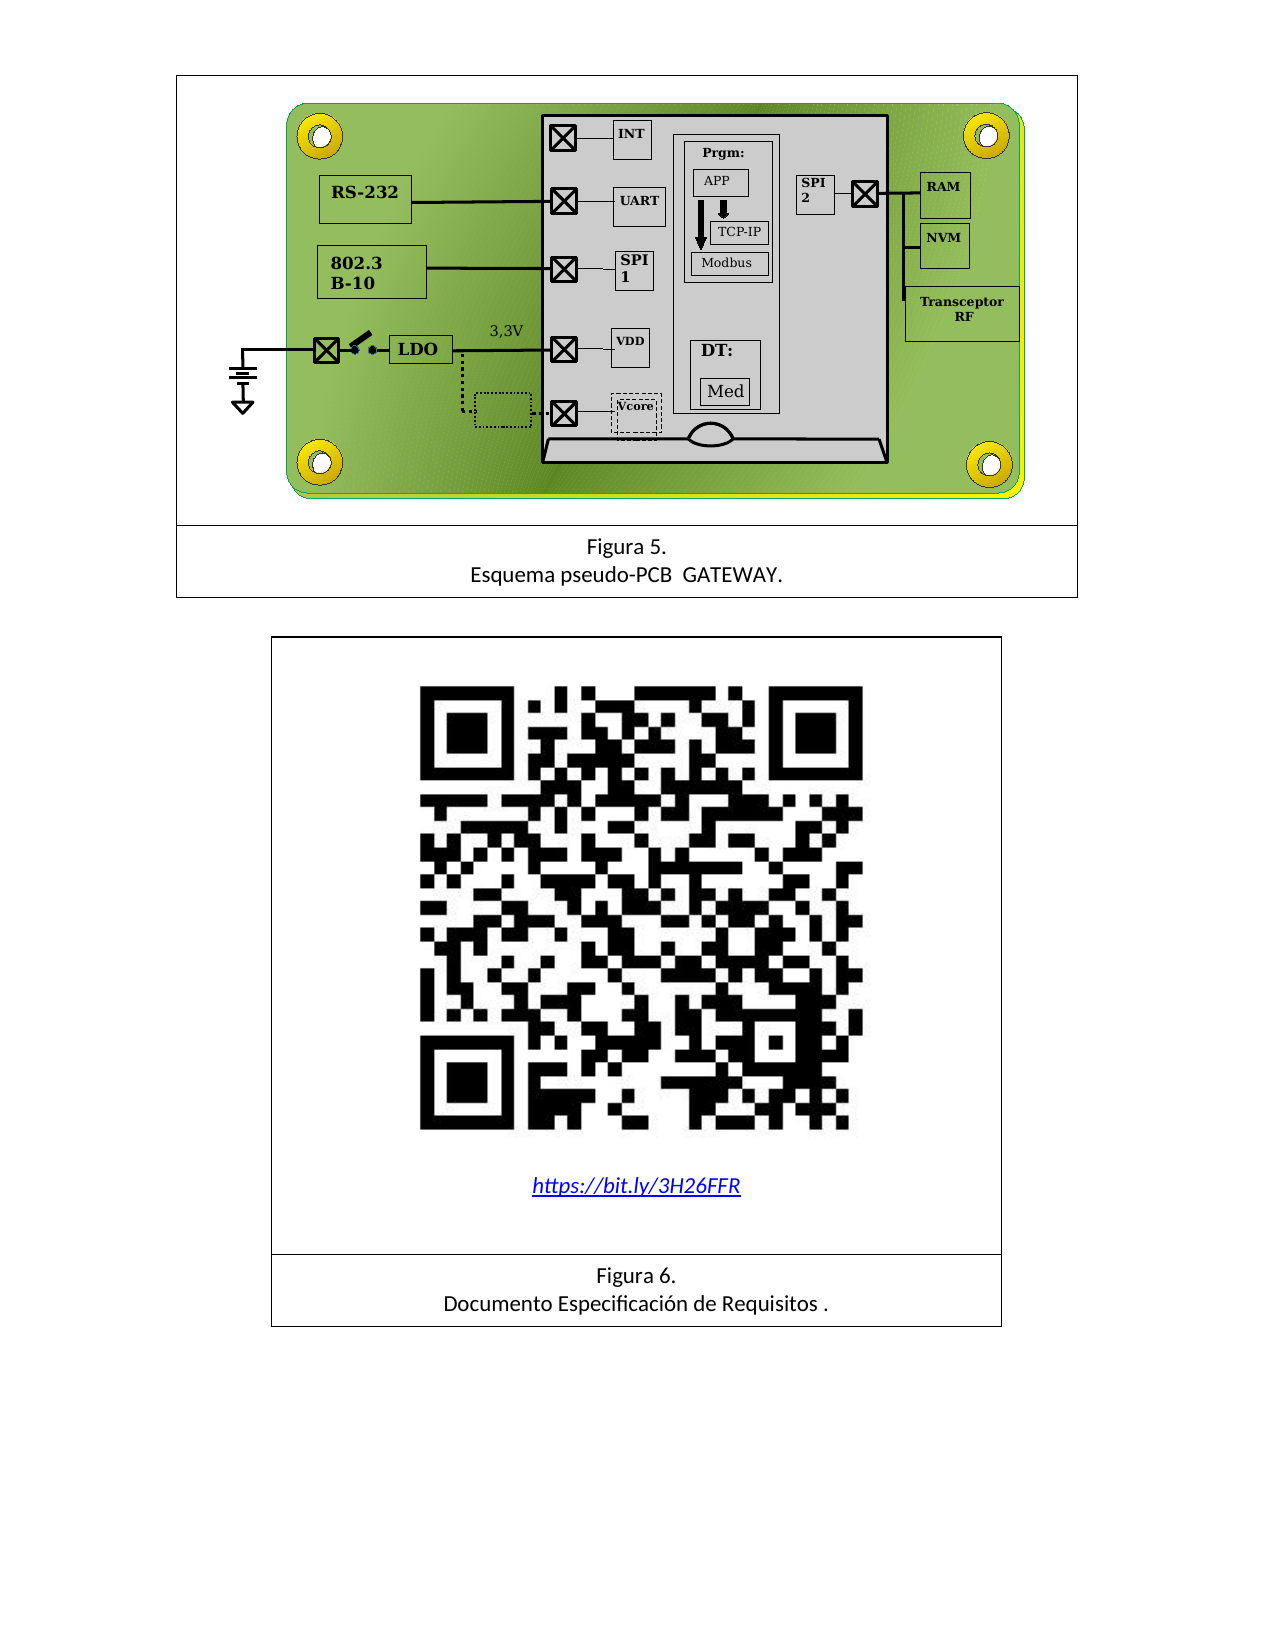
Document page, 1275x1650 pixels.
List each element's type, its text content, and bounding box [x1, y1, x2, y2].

table_header [177, 76, 1077, 525]
table_cell Figura 5. Esquema pseudo-PCB GATEWAY. [177, 526, 1077, 597]
table_header https://bit.ly/3H26FFR [272, 638, 1001, 1254]
table_cell Figura 6. Documento Especificación de Requisitos . [272, 1255, 1001, 1326]
picture [408, 674, 877, 1144]
